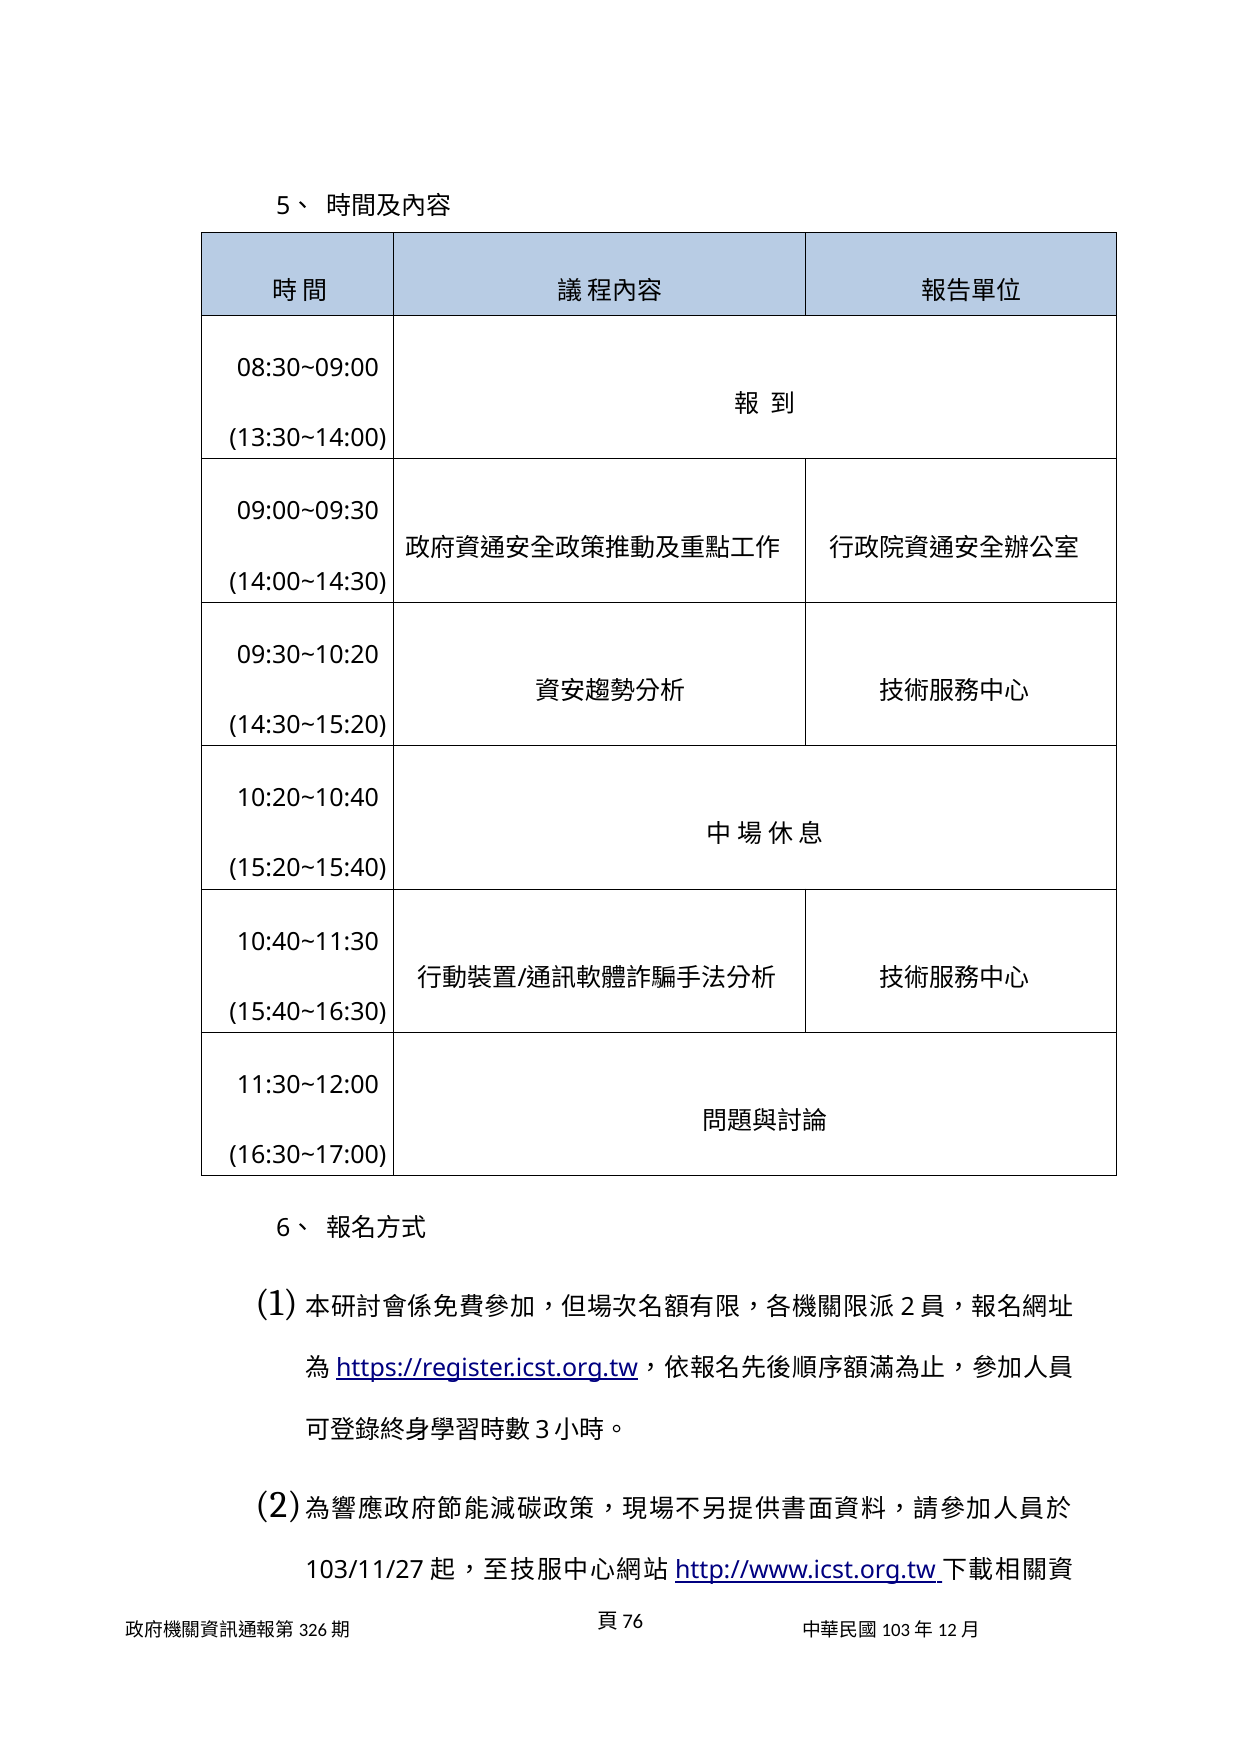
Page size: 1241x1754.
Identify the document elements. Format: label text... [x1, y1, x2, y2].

list 報名方式 [276, 1184, 1073, 1246]
table_cell 11:30~12:00 (16:30~17:00) [202, 1033, 393, 1175]
table_cell 技術服務中心 [806, 603, 1116, 745]
table_header 時 間 [202, 233, 393, 315]
table_cell 09:30~10:20 (14:30~15:20) [202, 603, 393, 745]
list 本研討會係免費參加，但場次名額有限，各機關限派2員，報名網址為https://register.icst.org.tw，依報名先後順序額滿為止，參加人員可登錄終身學習時數3小時。 [255, 1261, 1073, 1449]
table_cell 10:40~11:30 (15:40~16:30) [202, 890, 393, 1032]
table_cell 報 到 [394, 316, 1116, 458]
list 為響應政府節能減碳政策，現場不另提供書面資料，請參加人員於103/11/27起，至技服中心網站http://www.icst.org.tw下載相關資料。 [255, 1464, 1073, 1589]
table_cell 問題與討論 [394, 1033, 1116, 1175]
table_cell 政府資通安全政策推動及重點工作 [394, 459, 805, 602]
table_cell 技術服務中心 [806, 890, 1116, 1032]
list 時間及內容 [276, 162, 1073, 224]
table_cell 中 場 休 息 [394, 746, 1116, 888]
table_cell 行動裝置/通訊軟體詐騙手法分析 [394, 890, 805, 1032]
table_cell 行政院資通安全辦公室 [806, 459, 1116, 602]
table_cell 10:20~10:40 (15:20~15:40) [202, 746, 393, 888]
table_cell 09:00~09:30 (14:00~14:30) [202, 459, 393, 602]
table_header 報告單位 [806, 233, 1116, 315]
table_cell 資安趨勢分析 [394, 603, 805, 745]
table_cell 08:30~09:00 (13:30~14:00) [202, 316, 393, 458]
table_header 議 程內容 [394, 233, 805, 315]
